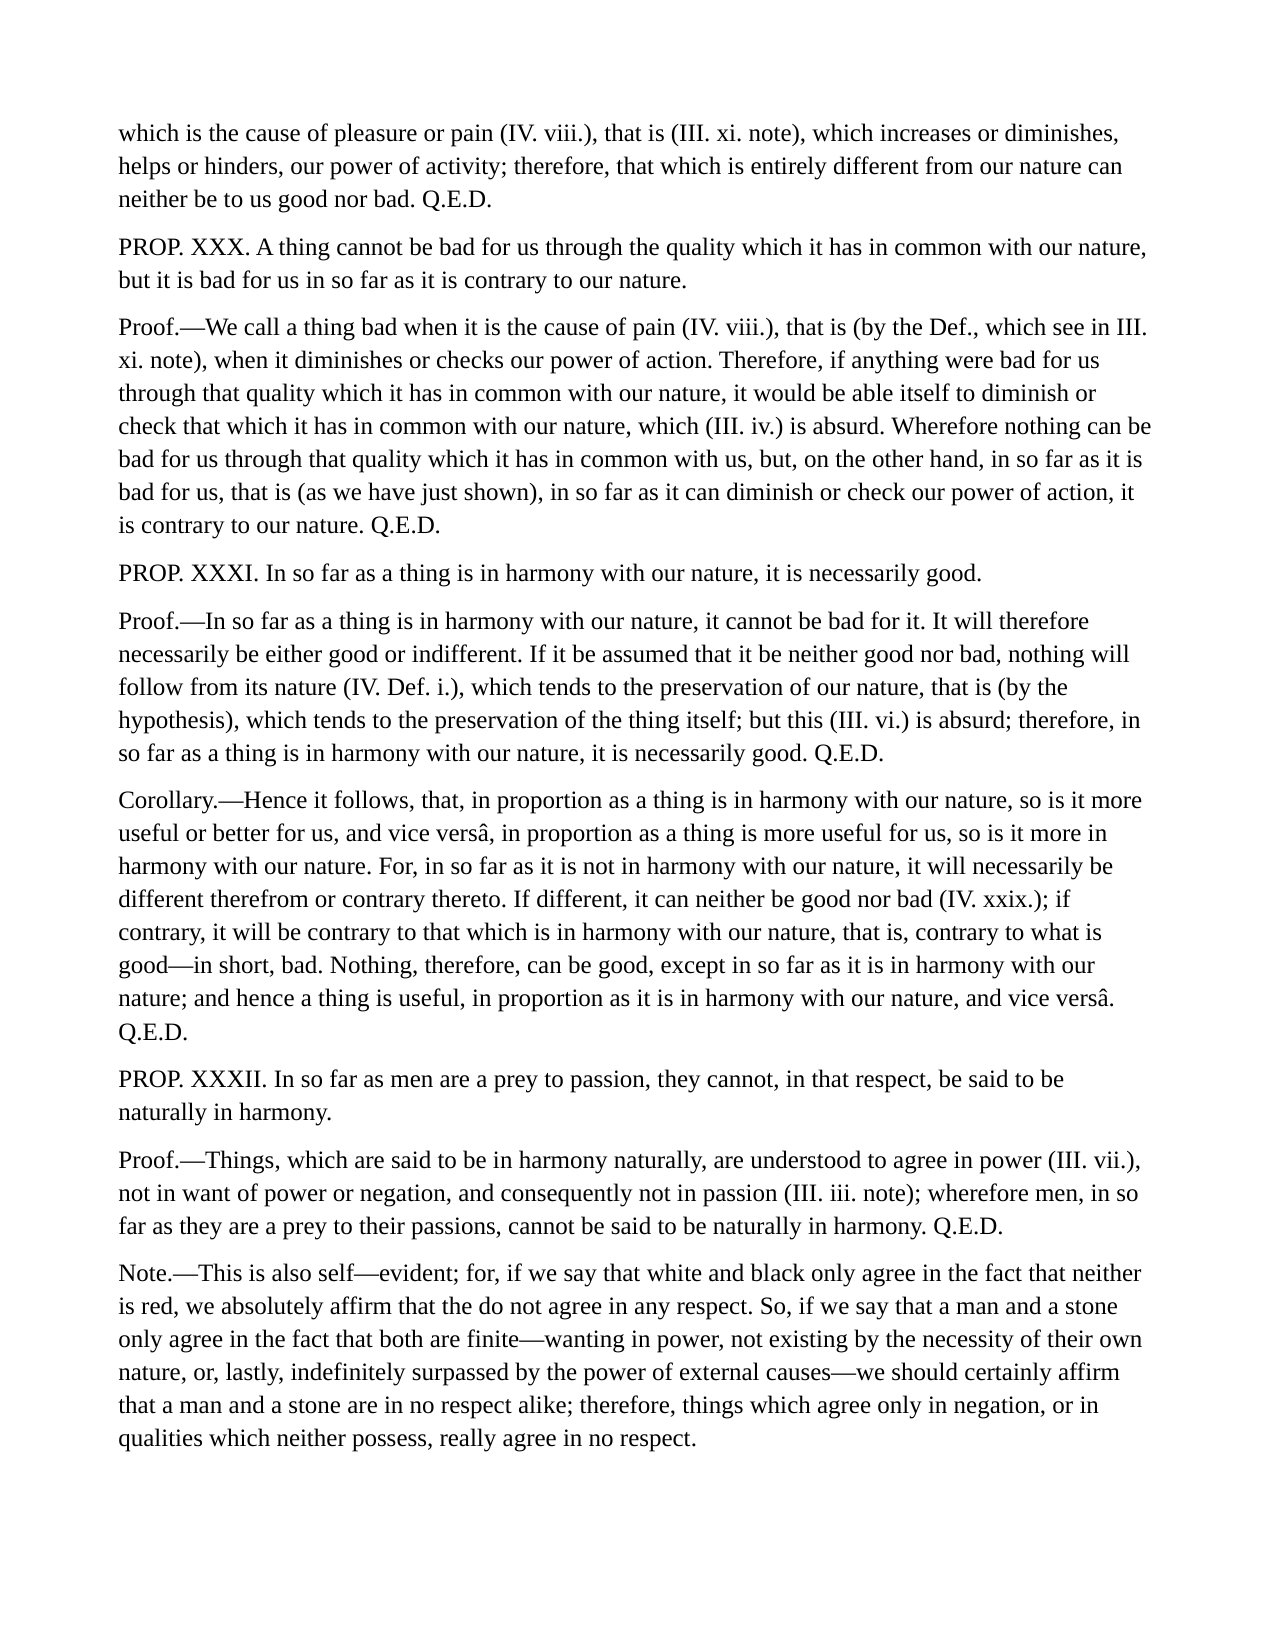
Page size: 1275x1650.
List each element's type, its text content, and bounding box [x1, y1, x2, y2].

text which is the cause of pleasure or pain (IV. viii.), that is (III. xi. note), which increases or diminishes, helps or hinders, our power of activity; therefore, that which is entirely different from our nature can neither be to us good nor bad. Q.E.D. [118, 118, 1157, 213]
text Proof.—Things, which are said to be in harmony naturally, are understood to agree in power (III. vii.), not in want of power or negation, and consequently not in passion (III. iii. note); wherefore men, in so far as they are a prey to their passions, cannot be said to be naturally in harmony. Q.E.D. [118, 1145, 1157, 1239]
text PROP. XXX. A thing cannot be bad for us through the quality which it has in common with our nature, but it is bad for us in so far as it is contrary to our nature. [118, 232, 1157, 293]
text Proof.—In so far as a thing is in harmony with our nature, it cannot be bad for it. It will therefore necessarily be either good or indifferent. If it be assumed that it be neither good nor bad, nothing will follow from its nature (IV. Def. i.), which tends to the preservation of our nature, that is (by the hypothesis), which tends to the preservation of the thing itself; but this (III. vi.) is absurd; therefore, in so far as a thing is in harmony with our nature, it is necessarily good. Q.E.D. [118, 606, 1157, 767]
text PROP. XXXII. In so far as men are a prey to passion, they cannot, in that respect, be said to be naturally in harmony. [118, 1064, 1157, 1126]
text Proof.—We call a thing bad when it is the cause of pain (IV. viii.), that is (by the Def., which see in III. xi. note), when it diminishes or checks our power of action. Therefore, if anything were bad for us through that quality which it has in common with our nature, it would be able itself to diminish or check that which it has in common with our nature, which (III. iv.) is absurd. Wherefore nothing can be bad for us through that quality which it has in common with us, but, on the other hand, in so far as it is bad for us, that is (as we have just shown), in so far as it can diminish or check our power of action, it is contrary to our nature. Q.E.D. [118, 312, 1157, 539]
text PROP. XXXI. In so far as a thing is in harmony with our nature, it is necessarily good. [118, 558, 1157, 587]
text Corollary.—Hence it follows, that, in proportion as a thing is in harmony with our nature, so is it more useful or better for us, and vice versâ, in proportion as a thing is more useful for us, so is it more in harmony with our nature. For, in so far as it is not in harmony with our nature, it will necessarily be different therefrom or contrary thereto. If different, it can neither be good nor bad (IV. xxix.); if contrary, it will be contrary to that which is in harmony with our nature, that is, contrary to what is good—in short, bad. Nothing, therefore, can be good, except in so far as it is in harmony with our nature; and hence a thing is useful, in proportion as it is in harmony with our nature, and vice versâ. Q.E.D. [118, 785, 1157, 1045]
text Note.—This is also self—evident; for, if we say that white and black only agree in the fact that neither is red, we absolutely affirm that the do not agree in any respect. So, if we say that a man and a stone only agree in the fact that both are finite—wanting in power, not existing by the necessity of their own nature, or, lastly, indefinitely surpassed by the power of external causes—we should certainly affirm that a man and a stone are in no respect alike; therefore, things which agree only in negation, or in qualities which neither possess, really agree in no respect. [118, 1258, 1157, 1452]
